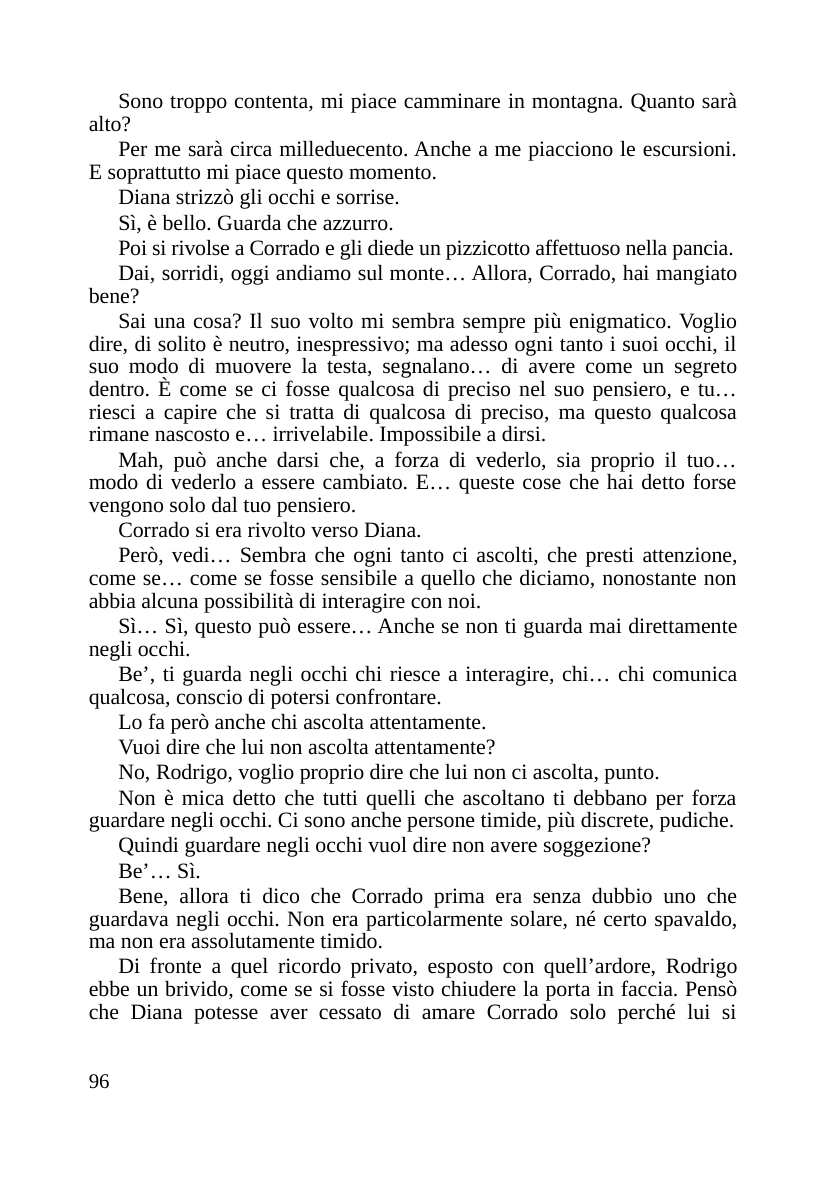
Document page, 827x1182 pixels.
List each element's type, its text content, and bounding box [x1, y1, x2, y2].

text Sì… Sì, questo può essere… Anche se non ti guarda mai direttamente negli occhi. [88, 613, 738, 661]
text Vuoi dire che lui non ascolta attentamente? [88, 734, 738, 759]
text Non è mica detto che tutti quelli che ascoltano ti debbano per forza guardare negli occhi. Ci sono anche persone timide, più discrete, pudiche. [88, 784, 738, 832]
text Per me sarà circa milleduecento. Anche a me piacciono le escursioni. E soprattutto mi piace questo momento. [88, 136, 738, 184]
text Diana strizzò gli occhi e sorrise. [88, 184, 738, 209]
text Poi si rivolse a Corrado e gli diede un pizzicotto affettuoso nella pancia. [88, 235, 738, 260]
text Be’, ti guarda negli occhi chi riesce a interagire, chi… chi comunica qualcosa, conscio di potersi confrontare. [88, 661, 738, 709]
text Mah, può anche darsi che, a forza di vederlo, sia proprio il tuo… modo di vederlo a essere cambiato. E… queste cose che hai detto forse vengono solo dal tuo pensiero. [88, 447, 738, 517]
text Quindi guardare negli occhi vuol dire non avere soggezione? [88, 832, 738, 858]
text Di fronte a quel ricordo privato, esposto con quell’ardore, Rodrigo ebbe un brivido, come se si fosse visto chiudere la porta in faccia. Pensò che Diana potesse aver cessato di amare Corrado solo perché lui si [88, 953, 738, 1024]
text No, Rodrigo, voglio proprio dire che lui non ci ascolta, punto. [88, 759, 738, 784]
text Sono troppo contenta, mi piace camminare in montagna. Quanto sarà alto? [88, 88, 738, 136]
text Be’… Sì. [88, 858, 738, 883]
text Sai una cosa? Il suo volto mi sembra sempre più enigmatico. Voglio dire, di solito è neutro, inespressivo; ma adesso ogni tanto i suoi occhi, il suo modo di muovere la testa, segnalano… di avere come un segreto dentro. È come se ci fosse qualcosa di preciso nel suo pensiero, e tu… riesci a capire che si tratta di qualcosa di preciso, ma questo qualcosa rimane nascosto e… irrivelabile. Impossibile a dirsi. [88, 308, 738, 447]
text Sì, è bello. Guarda che azzurro. [88, 209, 738, 235]
text Dai, sorridi, oggi andiamo sul monte… Allora, Corrado, hai mangiato bene? [88, 260, 738, 308]
text Però, vedi… Sembra che ogni tanto ci ascolti, che presti attenzione, come se… come se fosse sensibile a quello che diciamo, nonostante non abbia alcuna possibilità di interagire con noi. [88, 542, 738, 613]
text Bene, allora ti dico che Corrado prima era senza dubbio uno che guardava negli occhi. Non era particolarmente solare, né certo spavaldo, ma non era assolutamente timido. [88, 883, 738, 953]
text Lo fa però anche chi ascolta attentamente. [88, 709, 738, 734]
text Corrado si era rivolto verso Diana. [88, 517, 738, 542]
